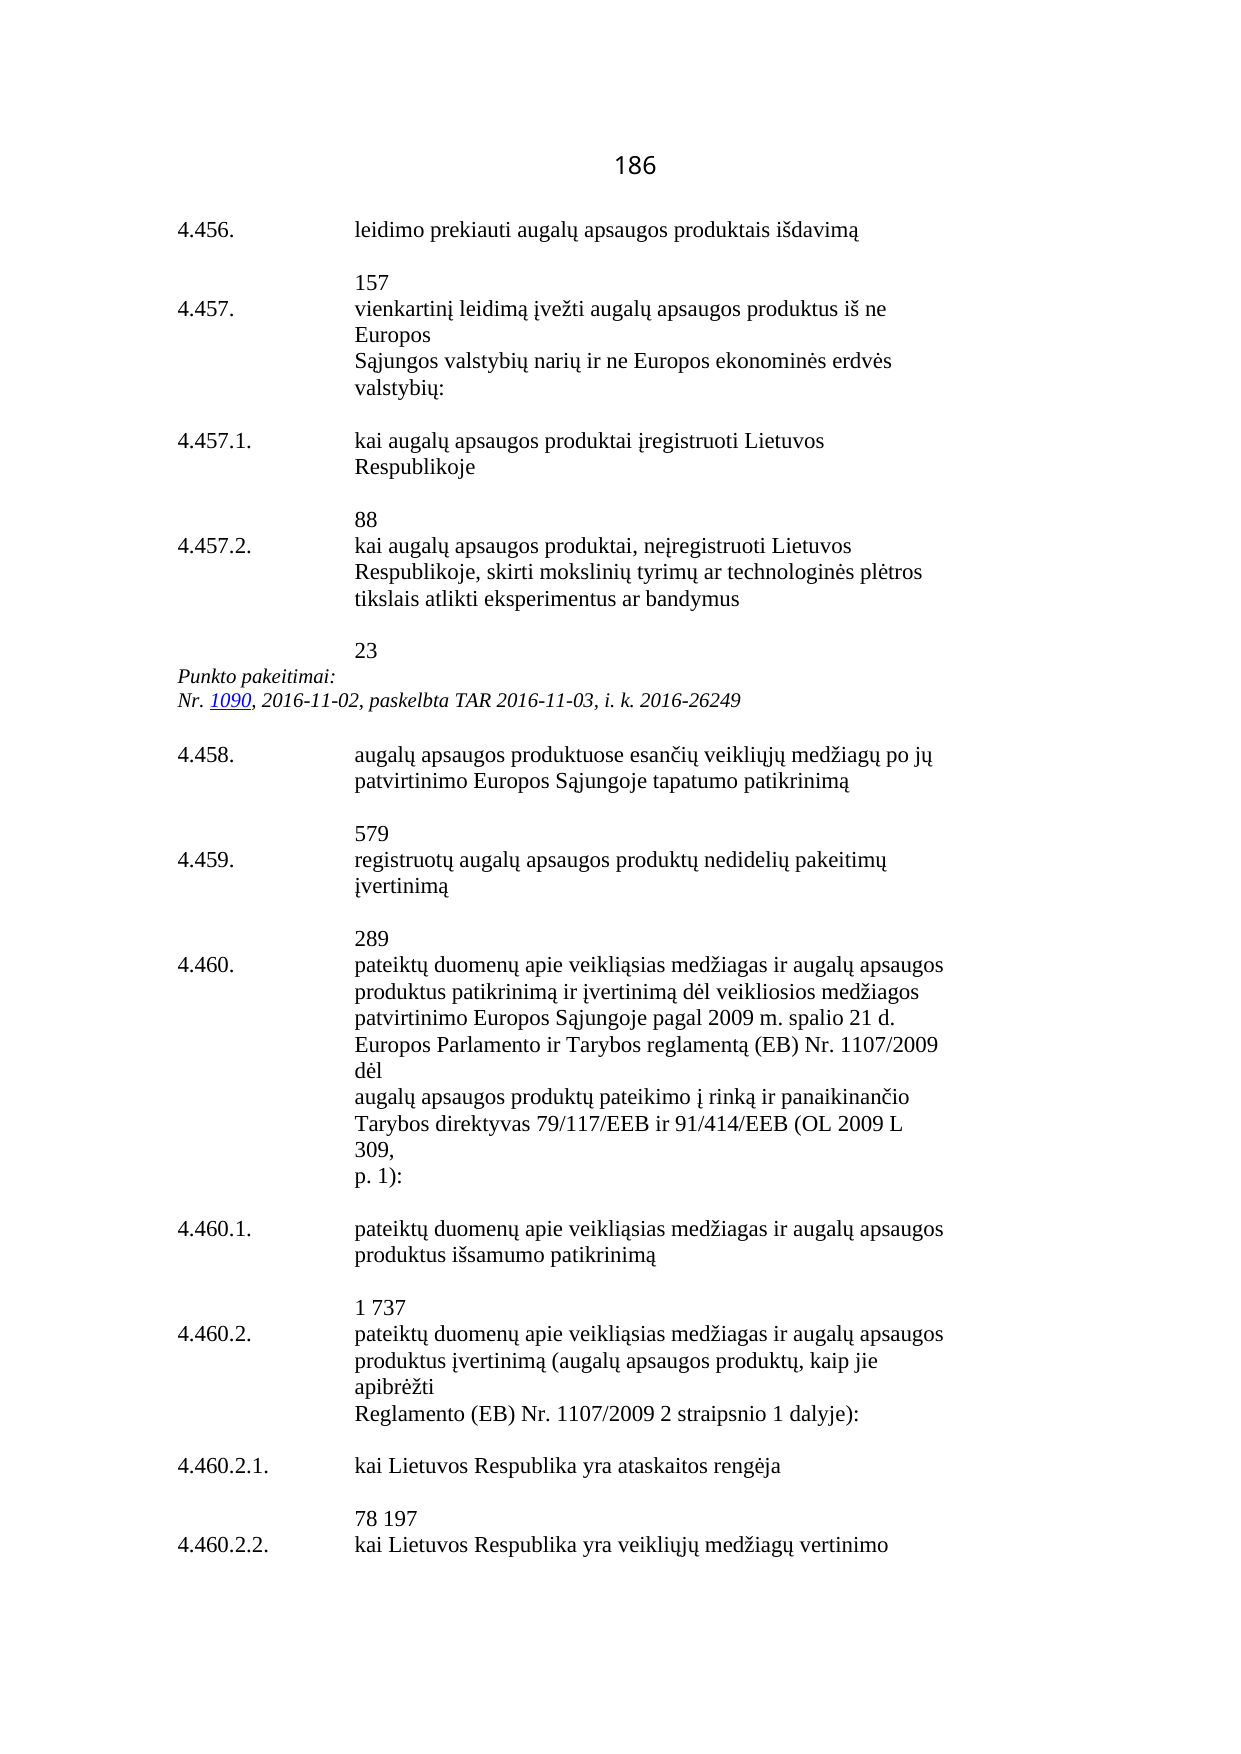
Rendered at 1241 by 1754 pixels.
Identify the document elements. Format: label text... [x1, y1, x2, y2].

text Nr. 1090, 2016-11-02, paskelbta TAR 2016-11-03, i. k. 2016-26249 [177, 688, 1093, 712]
text produktus išsamumo patikrinimą 1 737 [354, 1241, 945, 1321]
text produktus patikrinimą ir įvertinimą dėl veikliosios medžiagos [354, 978, 945, 1004]
text 4.457. vienkartinį leidimą įvežti augalų apsaugos produktus iš ne Europos [177, 295, 945, 348]
text Punkto pakeitimai: [177, 664, 1093, 688]
text augalų apsaugos produktų pateikimo į rinką ir panaikinančio [354, 1083, 945, 1110]
text Tarybos direktyvas 79/117/EEB ir 91/414/EEB (OL 2009 L 309, [354, 1110, 945, 1162]
text 4.456. leidimo prekiauti augalų apsaugos produktais išdavimą 157 [177, 216, 945, 295]
text 4.457.2. kai augalų apsaugos produktai, neįregistruoti Lietuvos [177, 532, 945, 558]
text patvirtinimo Europos Sąjungoje tapatumo patikrinimą 579 [354, 767, 945, 846]
text 4.460.2. pateiktų duomenų apie veikliąsias medžiagas ir augalų apsaugos [177, 1321, 945, 1347]
text Reglamento (EB) Nr. 1107/2009 2 straipsnio 1 dalyje): [354, 1399, 945, 1452]
text Sąjungos valstybių narių ir ne Europos ekonominės erdvės [354, 348, 945, 374]
text 4.460.2.2. kai Lietuvos Respublika yra veikliųjų medžiagų vertinimo [177, 1531, 945, 1558]
text tikslais atlikti eksperimentus ar bandymus 23 [354, 585, 945, 664]
text 4.459. registruotų augalų apsaugos produktų nedidelių pakeitimų [177, 846, 945, 872]
text įvertinimą 289 [354, 872, 945, 952]
text valstybių: [354, 374, 945, 427]
text patvirtinimo Europos Sąjungoje pagal 2009 m. spalio 21 d. [354, 1004, 945, 1031]
text p. 1): [354, 1162, 945, 1215]
text 4.460. pateiktų duomenų apie veikliąsias medžiagas ir augalų apsaugos [177, 952, 945, 978]
text produktus įvertinimą (augalų apsaugos produktų, kaip jie apibrėžti [354, 1347, 945, 1399]
text 4.458. augalų apsaugos produktuose esančių veikliųjų medžiagų po jų [177, 741, 945, 767]
text Europos Parlamento ir Tarybos reglamentą (EB) Nr. 1107/2009 dėl [354, 1031, 945, 1083]
text Respublikoje, skirti mokslinių tyrimų ar technologinės plėtros [354, 558, 945, 585]
text 4.460.1. pateiktų duomenų apie veikliąsias medžiagas ir augalų apsaugos [177, 1215, 945, 1241]
text 4.460.2.1. kai Lietuvos Respublika yra ataskaitos rengėja 78 197 [177, 1452, 945, 1531]
text 4.457.1. kai augalų apsaugos produktai įregistruoti Lietuvos Respublikoje 88 [177, 427, 945, 532]
